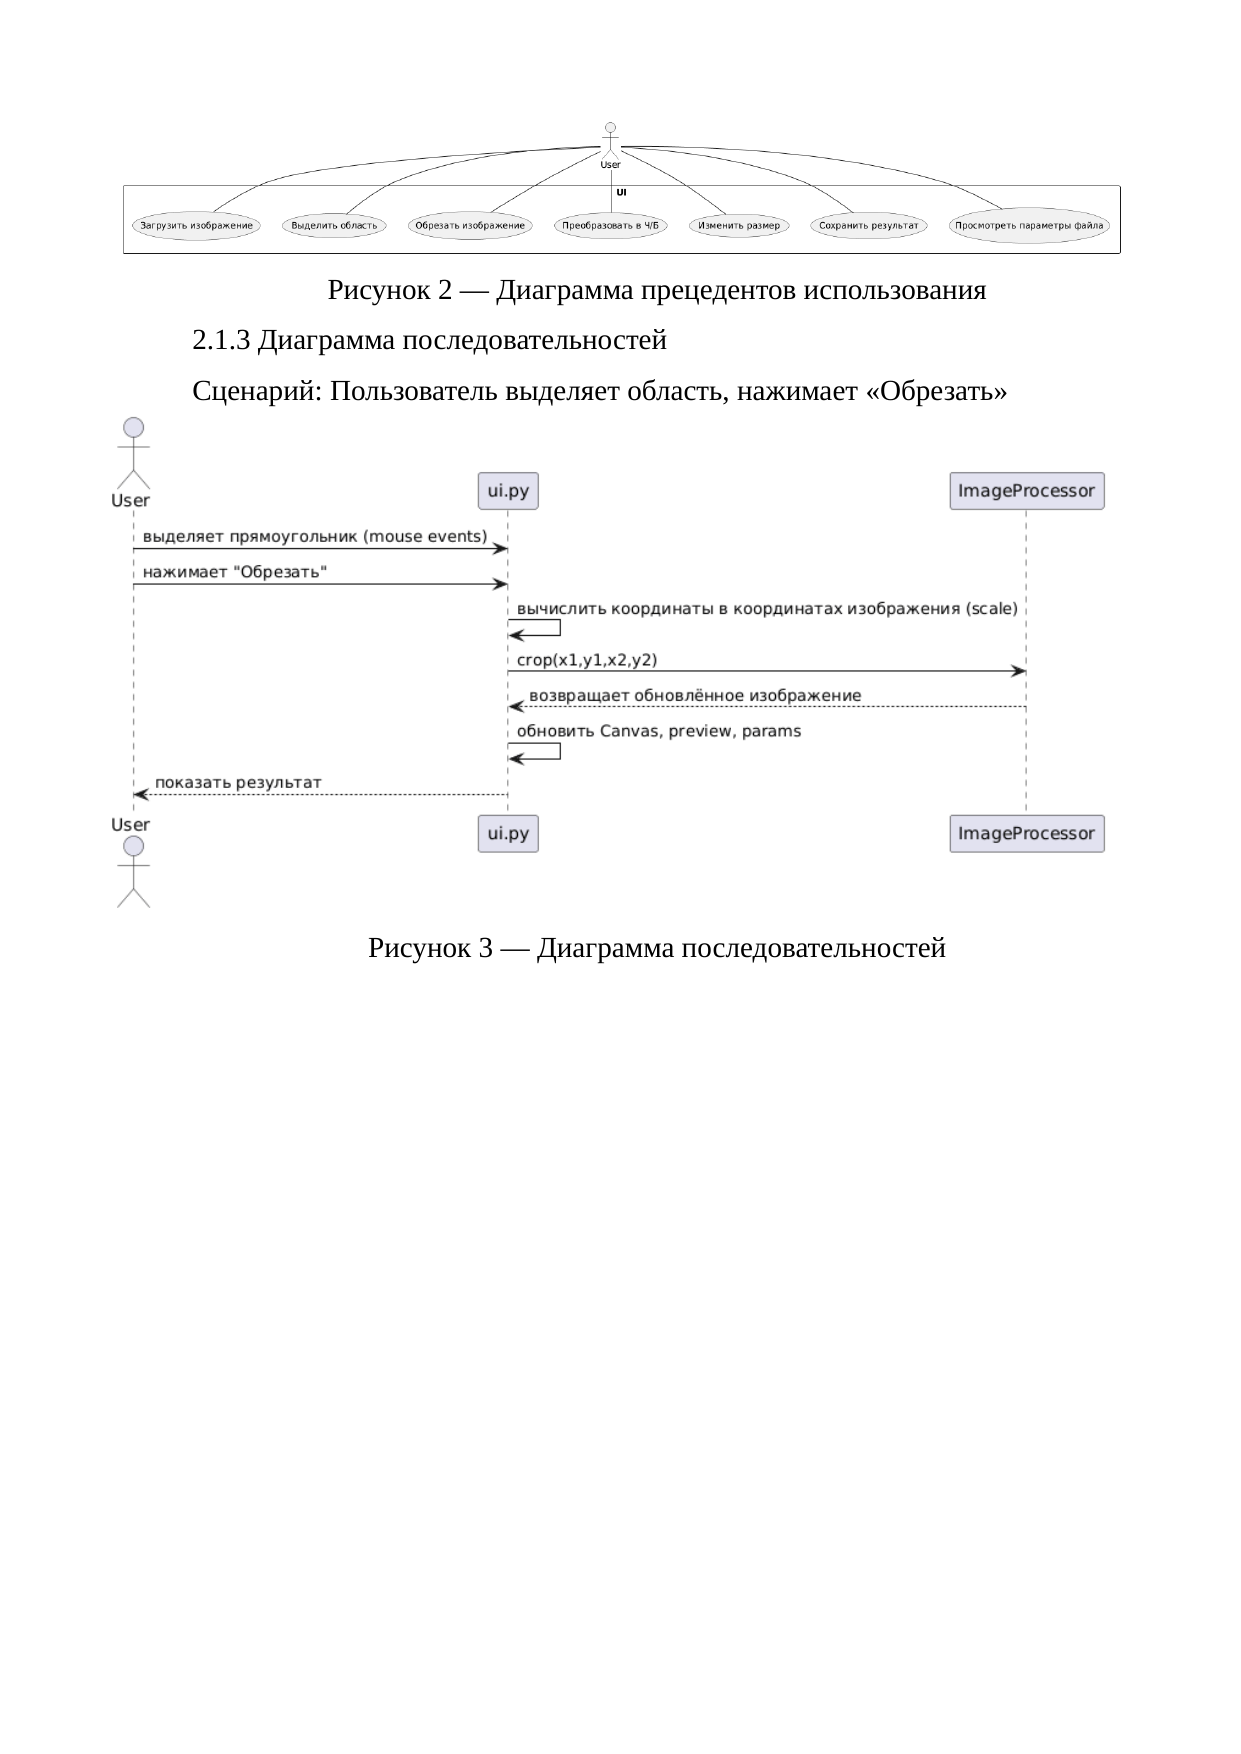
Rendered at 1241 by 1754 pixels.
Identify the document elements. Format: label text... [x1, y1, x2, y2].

text Рисунок 3 — Диаграмма последовательностей [118, 914, 1122, 964]
text Сценарий: Пользователь выделяет область, нажимает «Обрезать» [118, 373, 1122, 406]
text 2.1.3 Диаграмма последовательностей [118, 322, 1122, 356]
picture [105, 411, 1110, 914]
picture [118, 118, 1123, 256]
text Рисунок 2 — Диаграмма прецедентов использования [118, 256, 1122, 306]
